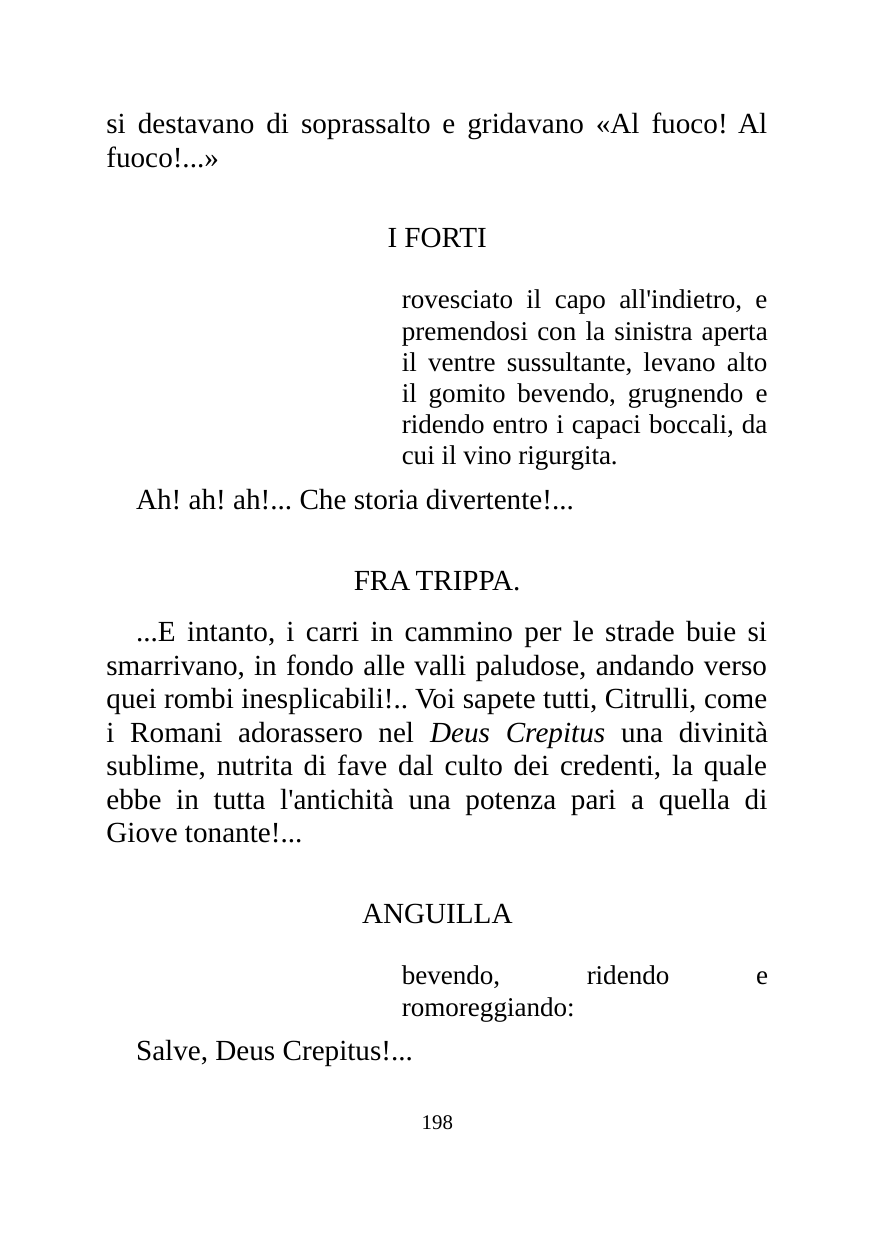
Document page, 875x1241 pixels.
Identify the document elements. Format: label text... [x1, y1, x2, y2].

text bevendo, ridendo e romoreggiando: [402, 959, 768, 1022]
text Ah! ah! ah!... Che storia divertente!... [106, 482, 768, 516]
text Salve, Deus Crepitus!... [106, 1033, 768, 1067]
text ...E intanto, i carri in cammino per le strade buie si smarrivano, in fondo alle valli paludose, andando verso quei rombi inesplicabili!.. Voi sapete tutti, Citrulli, come i Romani adorassero nel Deus Crepitus una divinità sublime, nutrita di fave dal culto dei credenti, la quale ebbe in tutta l'antichità una potenza pari a quella di Giove tonante!... [106, 614, 768, 849]
text FRA TRIPPA. [106, 563, 768, 597]
text rovesciato il capo all'indietro, e premendosi con la sinistra aperta il ventre sussultante, levano alto il gomito bevendo, grugnendo e ridendo entro i capaci boccali, da cui il vino rigurgita. [402, 284, 768, 471]
text I FORTI [106, 221, 768, 254]
text si destavano di soprassalto e gridavano «Al fuoco! Al fuoco!...» [106, 106, 768, 173]
text ANGUILLA [106, 896, 768, 930]
